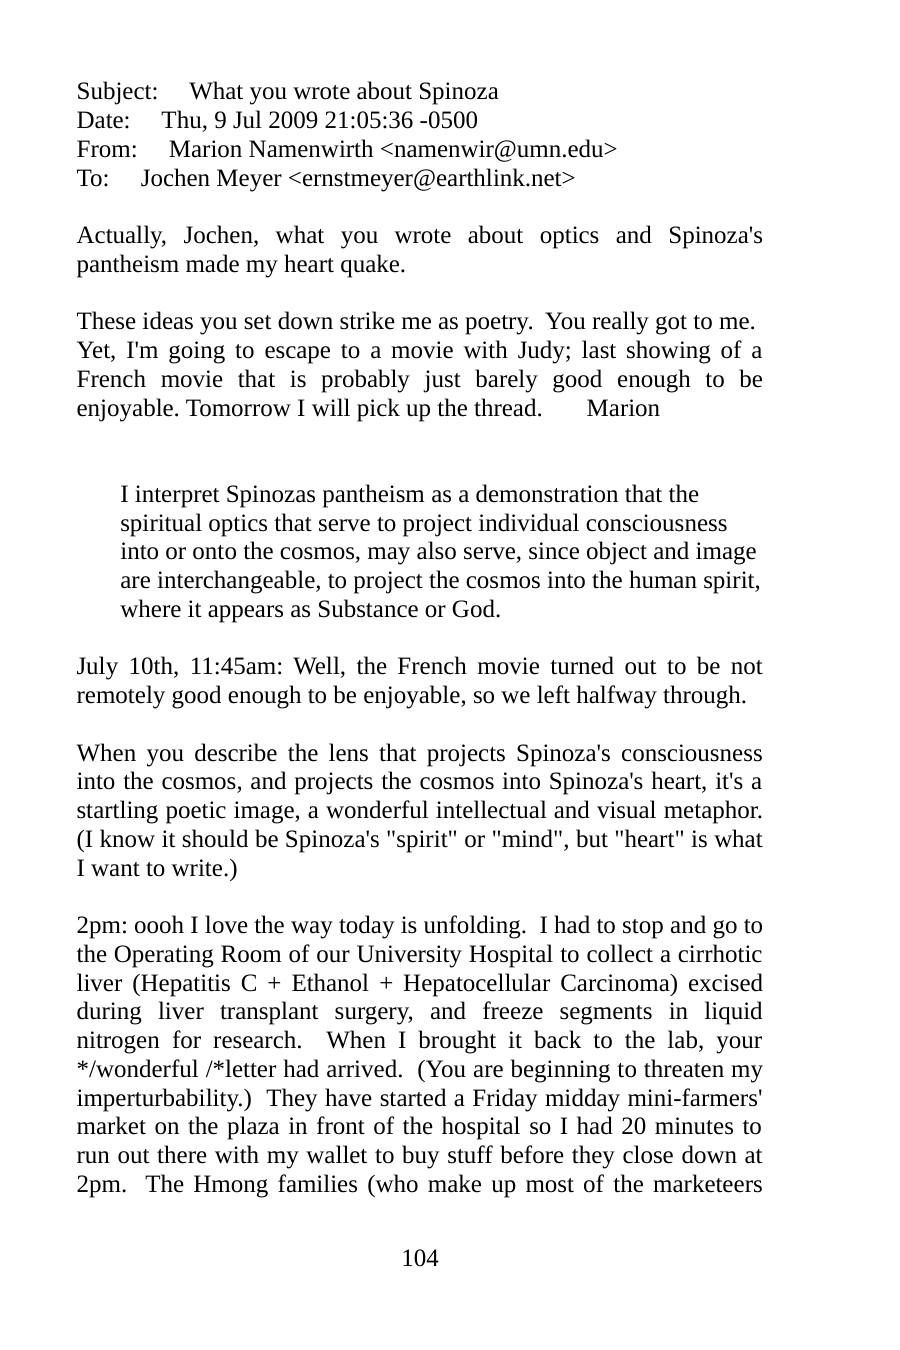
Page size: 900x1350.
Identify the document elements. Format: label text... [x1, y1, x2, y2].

text July 10th, 11:45am: Well, the French movie turned out to be not remotely good enough to be enjoyable, so we left halfway through. [76, 651, 763, 709]
text spiritual optics that serve to project individual consciousness [76, 508, 763, 536]
text To: Jochen Meyer <ernstmeyer@earthlink.net> [76, 163, 763, 191]
text Yet, I'm going to escape to a movie with Judy; last showing of a French movie that is probably just barely good enough to be enjoyable. Tomorrow I will pick up the thread. Marion [76, 335, 763, 421]
text These ideas you set down strike me as poetry. You really got to me. [76, 306, 763, 335]
text From: Marion Namenwirth <namenwir@umn.edu> [76, 134, 763, 163]
text into or onto the cosmos, may also serve, since object and image [76, 536, 763, 565]
text I interpret Spinozas pantheism as a demonstration that the [76, 479, 763, 508]
text are interchangeable, to project the cosmos into the human spirit, [76, 565, 763, 594]
text Date: Thu, 9 Jul 2009 21:05:36 -0500 [76, 105, 763, 134]
text where it appears as Substance or God. [76, 594, 763, 623]
text When you describe the lens that projects Spinoza's consciousness into the cosmos, and projects the cosmos into Spinoza's heart, it's a startling poetic image, a wonderful intellectual and visual metaphor. (I know it should be Spinoza's "spirit" or "mind", but "heart" is what I want to write.) [76, 738, 763, 881]
text Subject: What you wrote about Spinoza [76, 76, 763, 105]
text Actually, Jochen, what you wrote about optics and Spinoza's pantheism made my heart quake. [76, 220, 763, 278]
text 2pm: oooh I love the way today is unfolding. I had to stop and go to the Operating Room of our University Hospital to collect a cirrhotic liver (Hepatitis C + Ethanol + Hepatocellular Carcinoma) excised during liver transplant surgery, and freeze segments in liquid nitrogen for research. When I brought it back to the lab, your */wonderful /*letter had arrived. (You are beginning to threaten my imperturbability.) They have started a Friday midday mini-farmers' market on the plaza in front of the hospital so I had 20 minutes to run out there with my wallet to buy stuff before they close down at 2pm. The Hmong families (who make up most of the marketeers [76, 910, 763, 1198]
